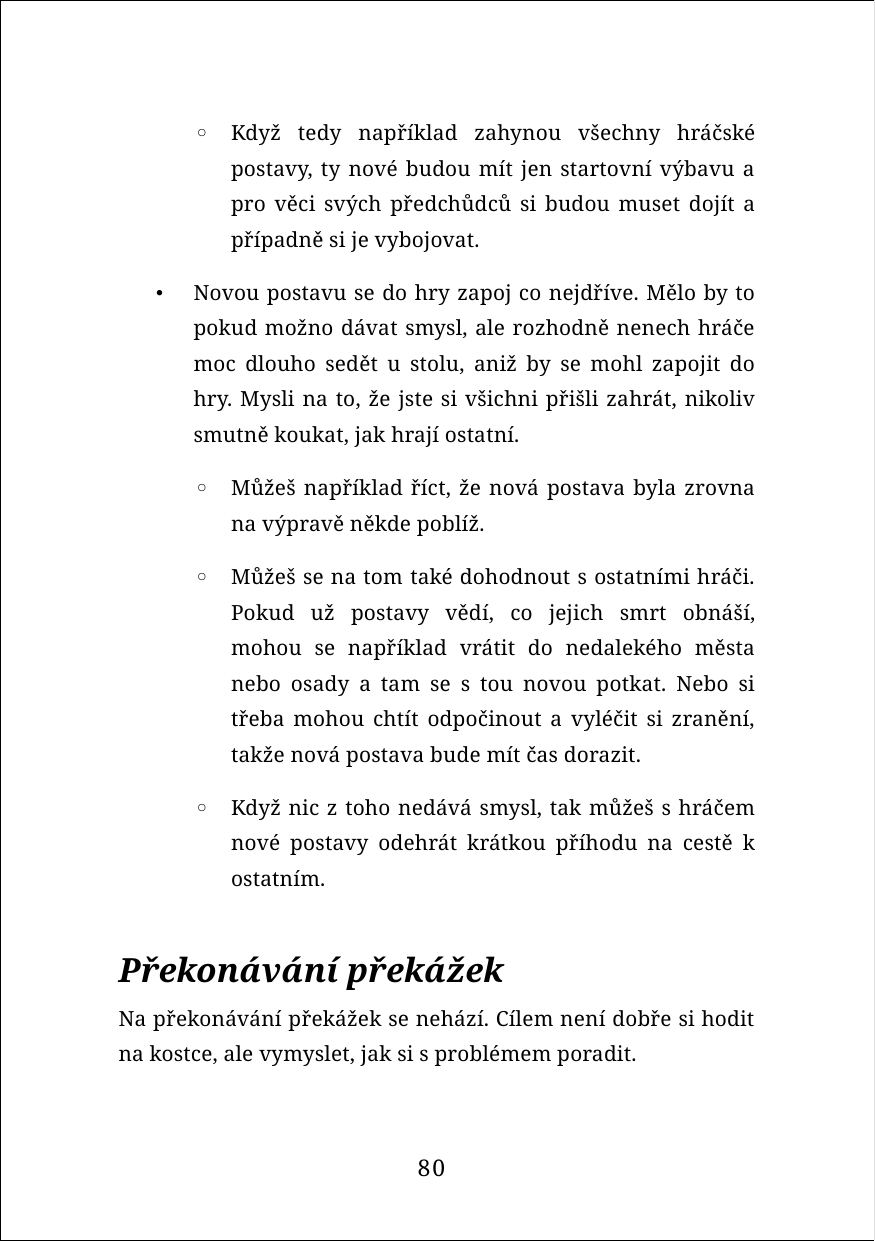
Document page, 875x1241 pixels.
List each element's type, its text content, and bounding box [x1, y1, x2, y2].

list Když nic z toho nedává smysl, tak můžeš s hráčem nové postavy odehrát krátkou příhodu na cestě k ostatním. [193, 793, 756, 892]
subtitle Překonávání překážek [118, 947, 756, 992]
list Když tedy například zahynou všechny hráčské postavy, ty nové budou mít jen startovní výbavu a pro věci svých předchůdců si budou muset dojít a případně si je vybojovat. [193, 118, 756, 253]
list Můžeš se na tom také dohodnout s ostatními hráči. Pokud už postavy vědí, co jejich smrt obnáší, mohou se například vrátit do nedalekého města nebo osady a tam se s tou novou potkat. Nebo si třeba mohou chtít odpočinout a vyléčit si zranění, takže nová postava bude mít čas dorazit. [193, 562, 756, 768]
text Na překonávání překážek se nehází. Cílem není dobře si hodit na kostce, ale vymyslet, jak si s problémem poradit. [118, 1004, 756, 1068]
list Novou postavu se do hry zapoj co nejdříve. Mělo by to pokud možno dávat smysl, ale rozhodně nenech hráče moc dlouho sedět u stolu, aniž by se mohl zapojit do hry. Mysli na to, že jste si všichni přišli zahrát, nikoliv smutně koukat, jak hrají ostatní. [156, 278, 756, 448]
list Můžeš například říct, že nová postava byla zrovna na výpravě někde poblíž. [193, 473, 756, 537]
